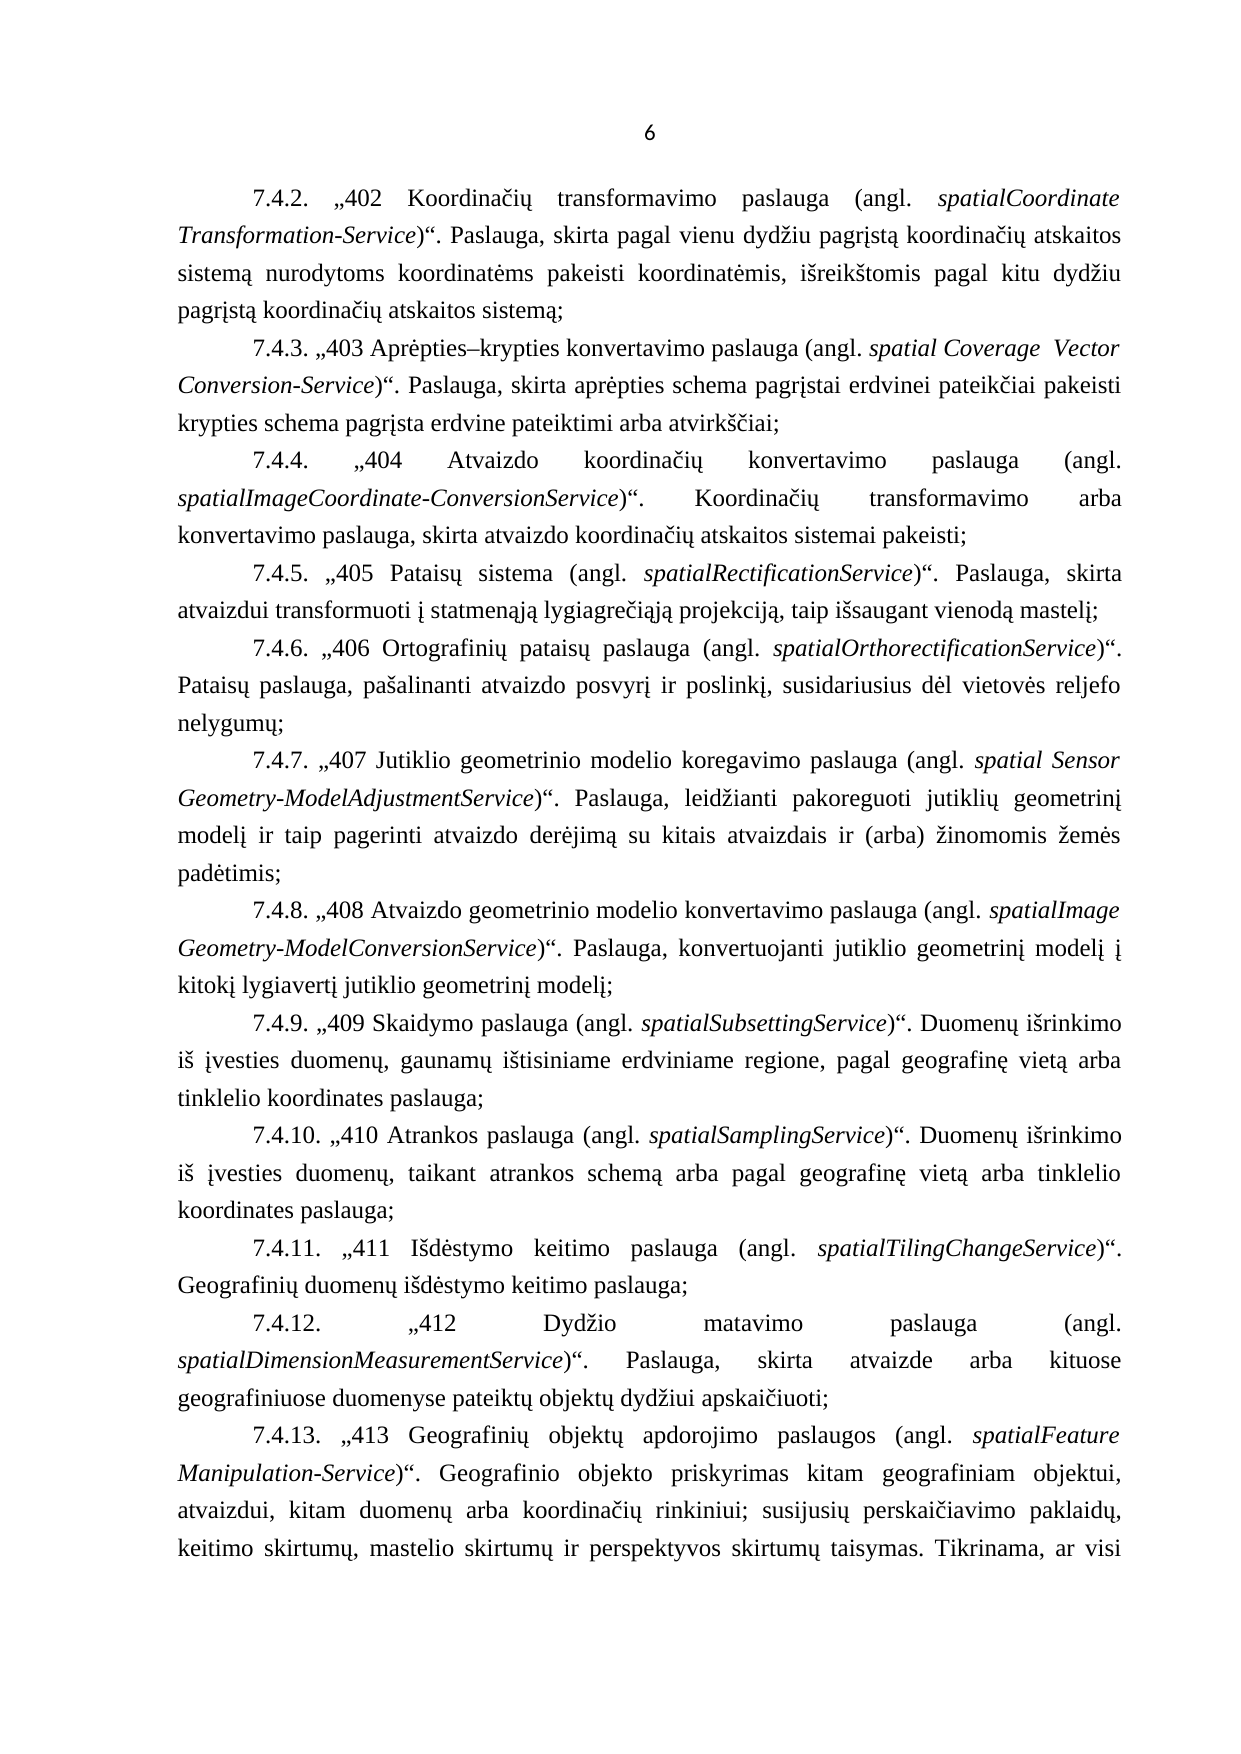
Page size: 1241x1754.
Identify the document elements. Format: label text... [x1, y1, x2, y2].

text 7.4.13. „413 Geografinių objektų apdorojimo paslaugos (angl. spatialFeature Manipulation-Service)“. Geografinio objekto priskyrimas kitam geografiniam objektui, atvaizdui, kitam duomenų arba koordinačių rinkiniui; susijusių perskaičiavimo paklaidų, keitimo skirtumų, mastelio skirtumų ir perspektyvos skirtumų taisymas. Tikrinama, ar visi [177, 1412, 1122, 1562]
text 7.4.4. „404 Atvaizdo koordinačių konvertavimo paslauga (angl. spatialImageCoordinate-ConversionService)“. Koordinačių transformavimo arba konvertavimo paslauga, skirta atvaizdo koordinačių atskaitos sistemai pakeisti; [177, 437, 1122, 549]
text 7.4.10. „410 Atrankos paslauga (angl. spatialSamplingService)“. Duomenų išrinkimo iš įvesties duomenų, taikant atrankos schemą arba pagal geografinę vietą arba tinklelio koordinates paslauga; [177, 1112, 1122, 1224]
text 7.4.6. „406 Ortografinių pataisų paslauga (angl. spatialOrthorectificationService)“. Pataisų paslauga, pašalinanti atvaizdo posvyrį ir poslinkį, susidariusius dėl vietovės reljefo nelygumų; [177, 624, 1122, 737]
text 7.4.8. „408 Atvaizdo geometrinio modelio konvertavimo paslauga (angl. spatialImage Geometry-ModelConversionService)“. Paslauga, konvertuojanti jutiklio geometrinį modelį į kitokį lygiavertį jutiklio geometrinį modelį; [177, 887, 1122, 999]
text 7.4.12. „412 Dydžio matavimo paslauga (angl. spatialDimensionMeasurementService)“. Paslauga, skirta atvaizde arba kituose geografiniuose duomenyse pateiktų objektų dydžiui apskaičiuoti; [177, 1299, 1122, 1412]
text 7.4.3. „403 Aprėpties–krypties konvertavimo paslauga (angl. spatial Coverage Vector Conversion-Service)“. Paslauga, skirta aprėpties schema pagrįstai erdvinei pateikčiai pakeisti krypties schema pagrįsta erdvine pateiktimi arba atvirkščiai; [177, 324, 1122, 437]
text 7.4.5. „405 Pataisų sistema (angl. spatialRectificationService)“. Paslauga, skirta atvaizdui transformuoti į statmenąją lygiagrečiąją projekciją, taip išsaugant vienodą mastelį; [177, 549, 1122, 624]
text 7.4.2. „402 Koordinačių transformavimo paslauga (angl. spatialCoordinate Transformation-Service)“. Paslauga, skirta pagal vienu dydžiu pagrįstą koordinačių atskaitos sistemą nurodytoms koordinatėms pakeisti koordinatėmis, išreikštomis pagal kitu dydžiu pagrįstą koordinačių atskaitos sistemą; [177, 174, 1122, 324]
text 7.4.11. „411 Išdėstymo keitimo paslauga (angl. spatialTilingChangeService)“. Geografinių duomenų išdėstymo keitimo paslauga; [177, 1224, 1122, 1299]
text 7.4.7. „407 Jutiklio geometrinio modelio koregavimo paslauga (angl. spatial Sensor Geometry-ModelAdjustmentService)“. Paslauga, leidžianti pakoreguoti jutiklių geometrinį modelį ir taip pagerinti atvaizdo derėjimą su kitais atvaizdais ir (arba) žinomomis žemės padėtimis; [177, 737, 1122, 887]
text 7.4.9. „409 Skaidymo paslauga (angl. spatialSubsettingService)“. Duomenų išrinkimo iš įvesties duomenų, gaunamų ištisiniame erdviniame regione, pagal geografinę vietą arba tinklelio koordinates paslauga; [177, 999, 1122, 1112]
